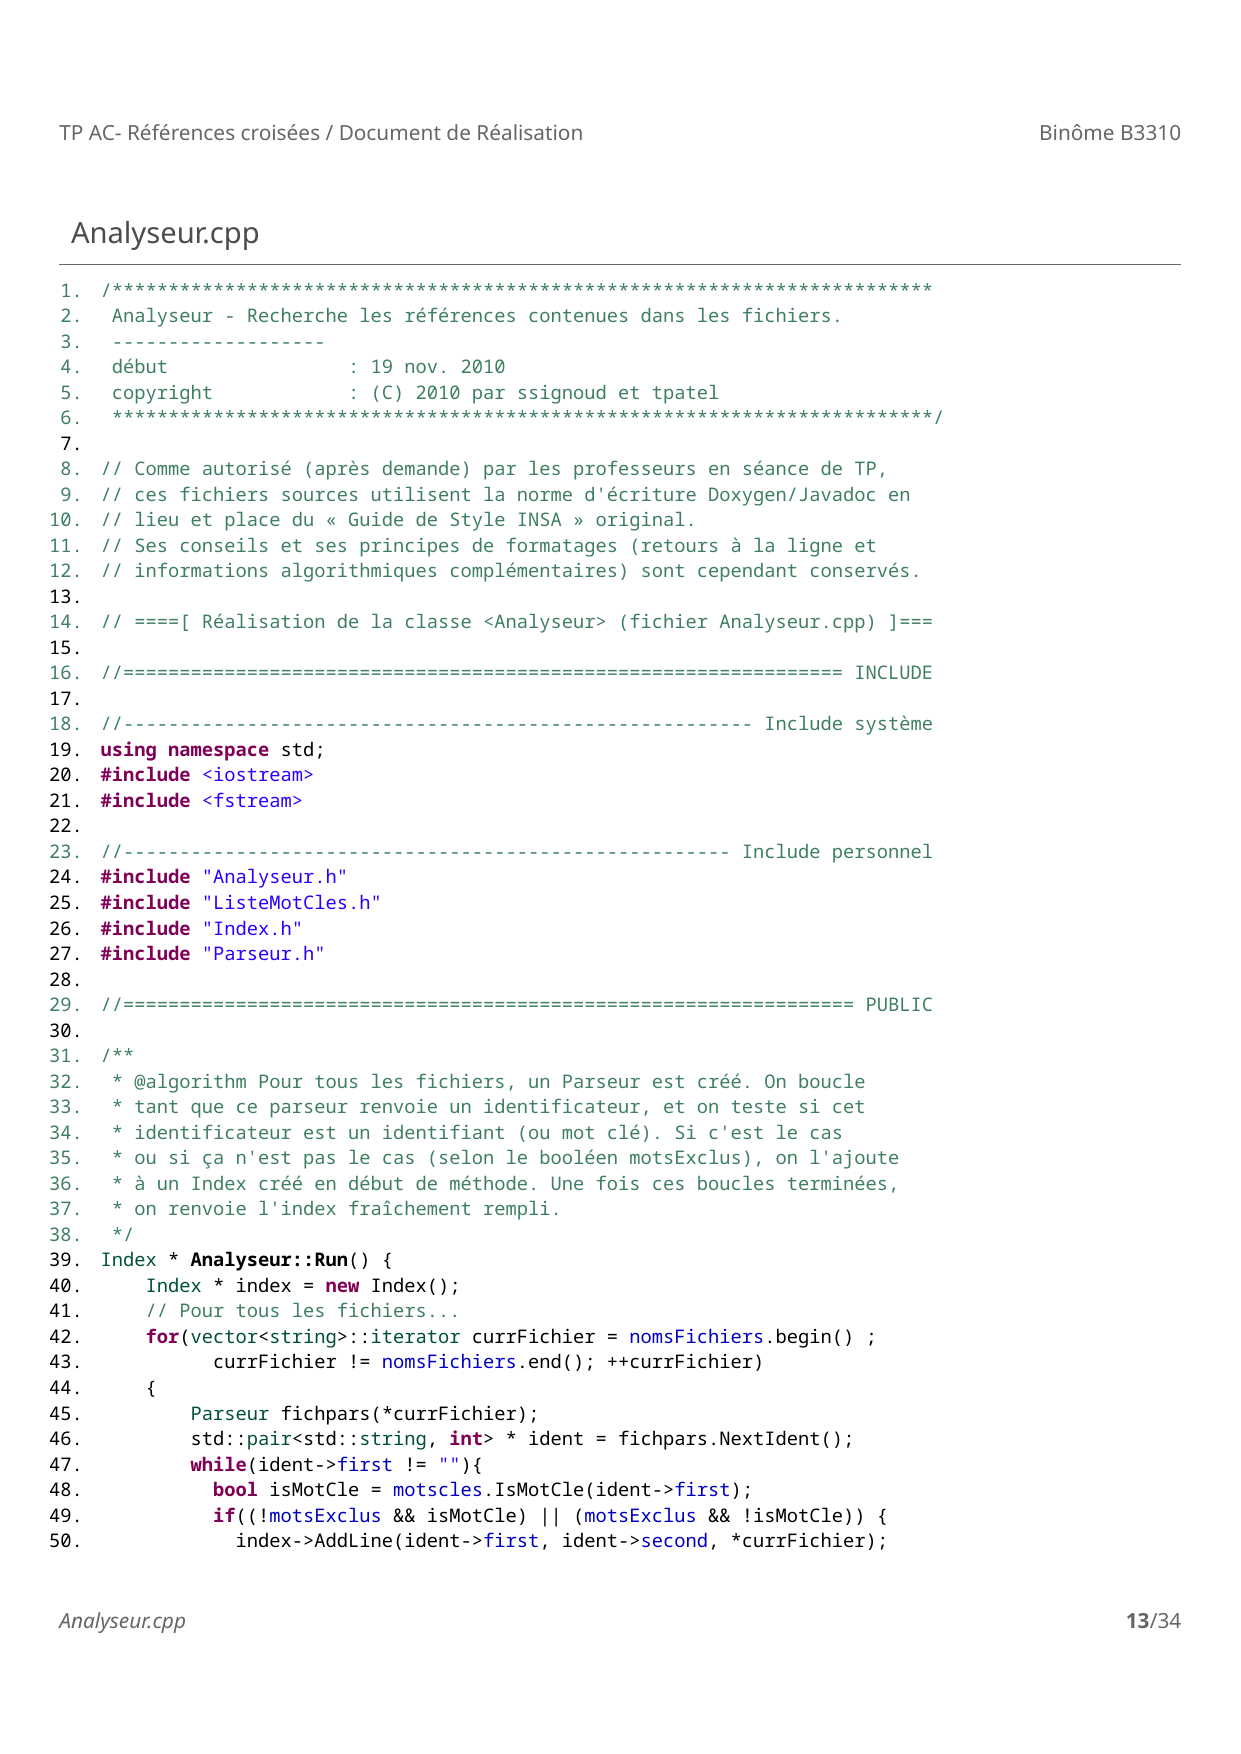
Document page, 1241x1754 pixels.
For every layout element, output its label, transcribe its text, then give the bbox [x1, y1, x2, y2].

list #include "Index.h" [83, 915, 1181, 940]
list /** [83, 1042, 1181, 1068]
list *************************************************************************/ [83, 404, 1181, 430]
list */ [83, 1221, 1181, 1247]
list for(vector<string>::iterator currFichier = nomsFichiers.begin() ; [83, 1323, 1181, 1349]
list if((!motsExclus && isMotCle) || (motsExclus && !isMotCle)) { [83, 1502, 1181, 1527]
list Analyseur - Recherche les références contenues dans les fichiers. [83, 302, 1181, 328]
subtitle Analyseur.cpp [59, 201, 1181, 264]
list Parseur fichpars(*currFichier); [83, 1400, 1181, 1425]
list // Ses conseils et ses principes de formatages (retours à la ligne et [83, 532, 1181, 558]
list * tant que ce parseur renvoie un identificateur, et on teste si cet [83, 1093, 1181, 1119]
list // lieu et place du « Guide de Style INSA » original. [83, 507, 1181, 532]
list #include "Analyseur.h" [83, 864, 1181, 889]
list { [83, 1374, 1181, 1400]
list while(ident->first != ""){ [83, 1451, 1181, 1476]
list * identificateur est un identifiant (ou mot clé). Si c'est le cas [83, 1119, 1181, 1144]
list // Pour tous les fichiers... [83, 1298, 1181, 1323]
list // Comme autorisé (après demande) par les professeurs en séance de TP, [83, 456, 1181, 481]
list copyright : (C) 2010 par ssignoud et tpatel [83, 379, 1181, 404]
list * @algorithm Pour tous les fichiers, un Parseur est créé. On boucle [83, 1068, 1181, 1093]
list std::pair<std::string, int> * ident = fichpars.NextIdent(); [83, 1425, 1181, 1451]
list index->AddLine(ident->first, ident->second, *currFichier); [83, 1527, 1181, 1553]
list /************************************************************************* [83, 277, 1181, 302]
list #include "Parseur.h" [83, 940, 1181, 966]
list // ====[ Réalisation de la classe <Analyseur> (fichier Analyseur.cpp) ]=== [83, 609, 1181, 634]
list Index * index = new Index(); [83, 1272, 1181, 1298]
list Index * Analyseur::Run() { [83, 1247, 1181, 1272]
list // ces fichiers sources utilisent la norme d'écriture Doxygen/Javadoc en [83, 481, 1181, 507]
list * ou si ça n'est pas le cas (selon le booléen motsExclus), on l'ajoute [83, 1144, 1181, 1170]
list currFichier != nomsFichiers.end(); ++currFichier) [83, 1349, 1181, 1374]
list #include <iostream> [83, 762, 1181, 787]
list ------------------- [83, 328, 1181, 353]
list * on renvoie l'index fraîchement rempli. [83, 1196, 1181, 1221]
list // informations algorithmiques complémentaires) sont cependant conservés. [83, 558, 1181, 583]
list début : 19 nov. 2010 [83, 353, 1181, 379]
list //================================================================ INCLUDE [83, 660, 1181, 685]
list //------------------------------------------------------ Include personnel [83, 838, 1181, 864]
list #include <fstream> [83, 787, 1181, 813]
list #include "ListeMotCles.h" [83, 889, 1181, 915]
list bool isMotCle = motscles.IsMotCle(ident->first); [83, 1476, 1181, 1502]
list //-------------------------------------------------------- Include système [83, 711, 1181, 736]
list //================================================================= PUBLIC [83, 991, 1181, 1017]
list * à un Index créé en début de méthode. Une fois ces boucles terminées, [83, 1170, 1181, 1196]
list using namespace std; [83, 736, 1181, 762]
